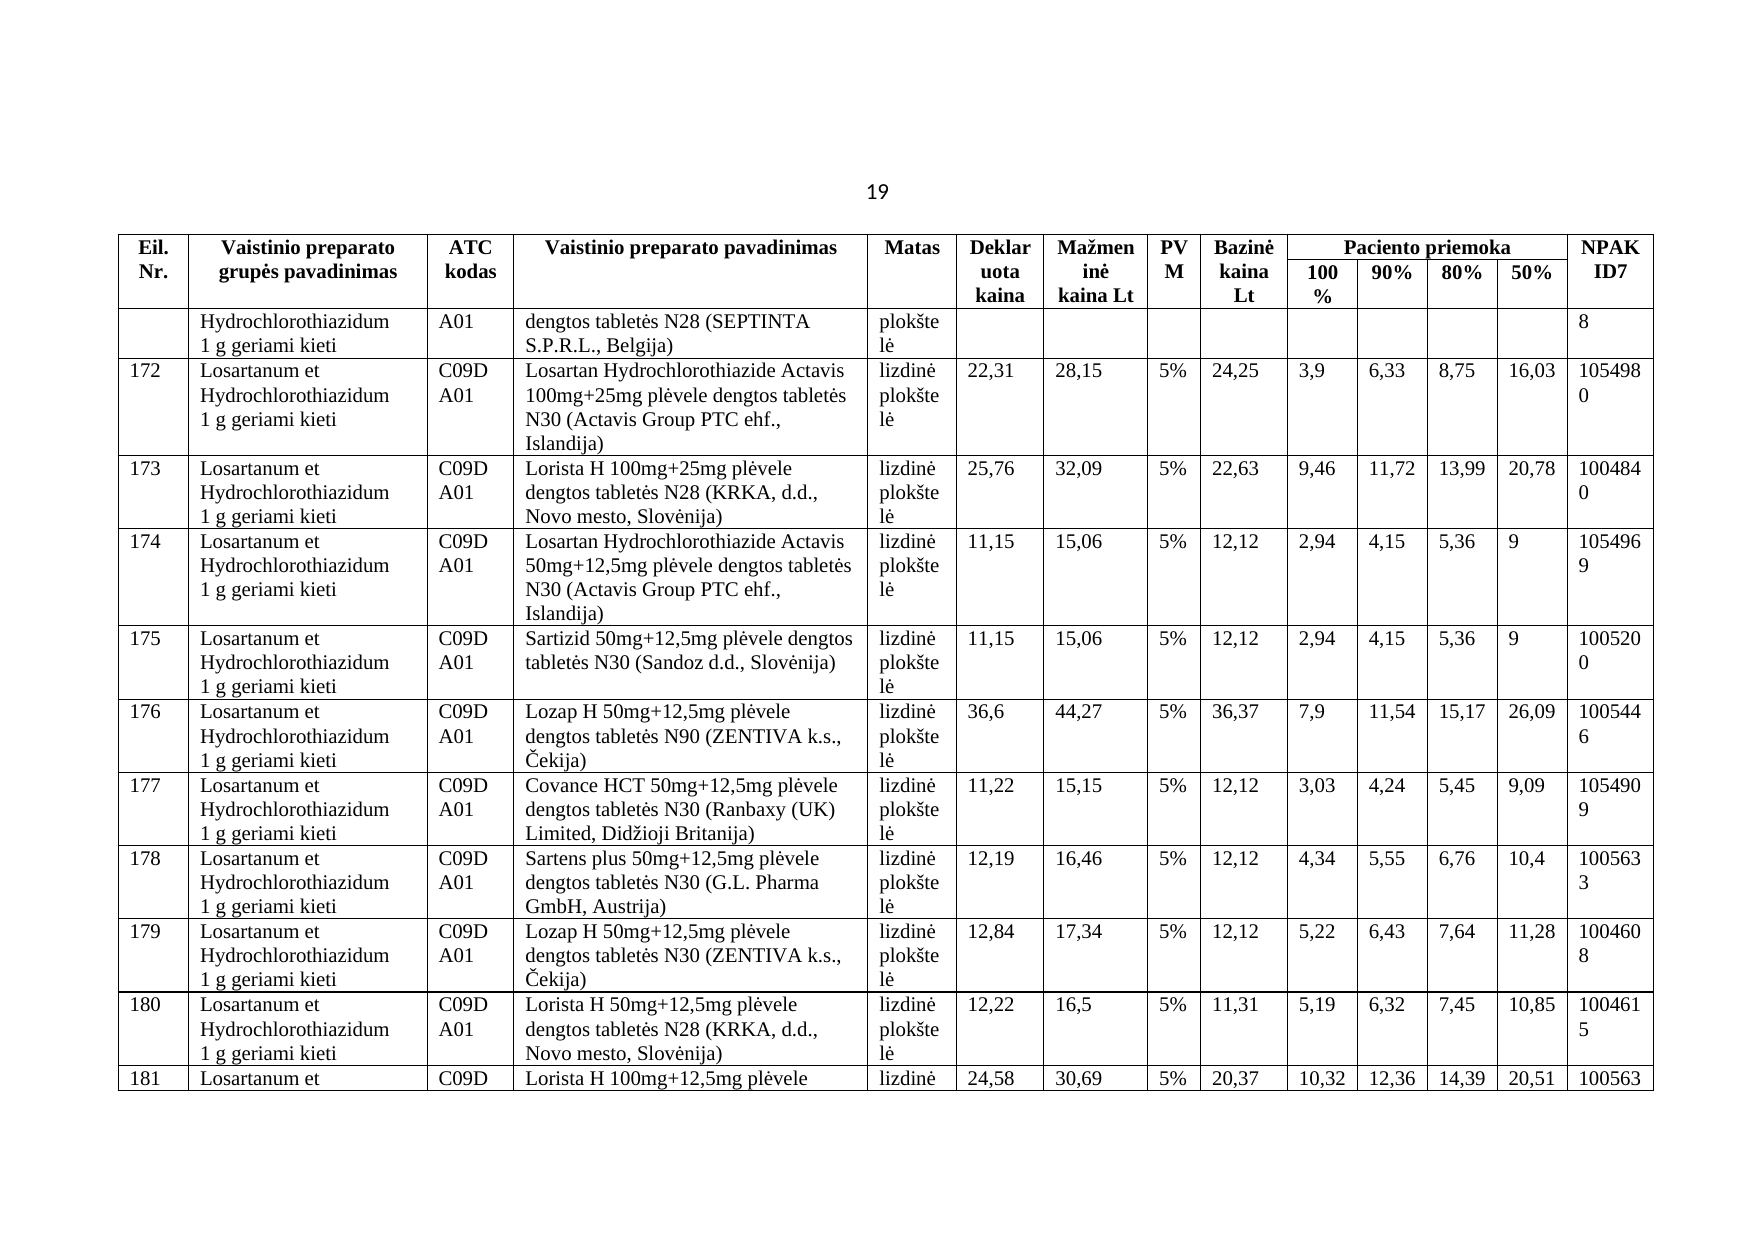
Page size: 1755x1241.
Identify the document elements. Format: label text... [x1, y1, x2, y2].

table_header NPAKID7 [1568, 235, 1653, 308]
table_cell 5% [1148, 773, 1200, 845]
table_cell Losartanum et Hydrochlorothiazidum 1 g geriami kieti [189, 359, 427, 455]
table_cell C09DA01 [428, 700, 513, 772]
table_cell 5,36 [1428, 529, 1497, 625]
table_cell C09DA01 [428, 626, 513, 698]
table_cell 11,72 [1358, 456, 1427, 528]
table_cell 6,32 [1358, 993, 1427, 1064]
table_cell 20,78 [1498, 456, 1567, 528]
table_cell lizdinė plokštelė [868, 993, 956, 1064]
table_cell 12,12 [1201, 773, 1287, 845]
table_cell 8 [1568, 309, 1653, 357]
table_header Bazinė kaina Lt [1201, 235, 1287, 308]
table_cell 5,19 [1288, 993, 1357, 1064]
table_cell 177 [119, 773, 188, 845]
table_cell Lozap H 50mg+12,5mg plėvele dengtos tabletės N30 (ZENTIVA k.s., Čekija) [514, 919, 867, 991]
table_cell 5% [1148, 456, 1200, 528]
table_cell lizdinė [868, 1066, 956, 1090]
table_cell Losartanum et Hydrochlorothiazidum 1 g geriami kieti [189, 919, 427, 991]
table_cell Lozap H 50mg+12,5mg plėvele dengtos tabletės N90 (ZENTIVA k.s., Čekija) [514, 700, 867, 772]
table_cell lizdinė plokštelė [868, 359, 956, 455]
table_cell Losartanum et Hydrochlorothiazidum 1 g geriami kieti [189, 773, 427, 845]
table_cell 10,4 [1498, 846, 1567, 918]
table_cell 44,27 [1044, 700, 1147, 772]
table_cell Sartizid 50mg+12,5mg plėvele dengtos tabletės N30 (Sandoz d.d., Slovėnija) [514, 626, 867, 698]
table_cell 12,12 [1201, 919, 1287, 991]
table_cell 1005446 [1568, 700, 1653, 772]
table_cell 17,34 [1044, 919, 1147, 991]
table_cell 5% [1148, 529, 1200, 625]
table_cell [1148, 309, 1200, 357]
table_cell 5% [1148, 1066, 1200, 1090]
table_cell 11,15 [957, 529, 1043, 625]
table_cell [1201, 309, 1287, 357]
table_cell 10,32 [1288, 1066, 1357, 1090]
table_cell [119, 309, 188, 357]
table_cell [1288, 309, 1357, 357]
table_cell 4,34 [1288, 846, 1357, 918]
table_cell 5% [1148, 359, 1200, 455]
table_cell 32,09 [1044, 456, 1147, 528]
table_cell 16,03 [1498, 359, 1567, 455]
table_cell 9 [1498, 529, 1567, 625]
table_cell 4,15 [1358, 626, 1427, 698]
table_cell 15,06 [1044, 529, 1147, 625]
table_cell Covance HCT 50mg+12,5mg plėvele dengtos tabletės N30 (Ranbaxy (UK) Limited, Didžioji Britanija) [514, 773, 867, 845]
table_header Mažmeninė kaina Lt [1044, 235, 1147, 308]
table_cell 15,06 [1044, 626, 1147, 698]
table_cell 11,28 [1498, 919, 1567, 991]
table_cell 174 [119, 529, 188, 625]
table_cell 6,76 [1428, 846, 1497, 918]
table_header Vaistinio preparato grupės pavadinimas [189, 235, 427, 308]
table_cell 9,46 [1288, 456, 1357, 528]
table_cell 8,75 [1428, 359, 1497, 455]
table_cell Lorista H 100mg+25mg plėvele dengtos tabletės N28 (KRKA, d.d., Novo mesto, Slovėnija) [514, 456, 867, 528]
table_cell 6,43 [1358, 919, 1427, 991]
table_cell 5% [1148, 626, 1200, 698]
table_cell 5,22 [1288, 919, 1357, 991]
table_cell 12,19 [957, 846, 1043, 918]
table_cell [1428, 309, 1497, 357]
table_cell lizdinė plokštelė [868, 456, 956, 528]
table_cell 28,15 [1044, 359, 1147, 455]
table_cell 5,36 [1428, 626, 1497, 698]
table_cell 178 [119, 846, 188, 918]
table_cell 16,46 [1044, 846, 1147, 918]
table_cell Losartanum et Hydrochlorothiazidum 1 g geriami kieti [189, 529, 427, 625]
table_cell 12,12 [1201, 626, 1287, 698]
table_cell 100% [1288, 260, 1357, 308]
table_cell C09DA01 [428, 993, 513, 1064]
table_cell 12,84 [957, 919, 1043, 991]
table_cell lizdinė plokštelė [868, 529, 956, 625]
table_cell C09DA01 [428, 919, 513, 991]
table_cell 1005200 [1568, 626, 1653, 698]
table_cell lizdinė plokštelė [868, 626, 956, 698]
table_cell 12,22 [957, 993, 1043, 1064]
table_cell 181 [119, 1066, 188, 1090]
table_cell Losartanum et Hydrochlorothiazidum 1 g geriami kieti [189, 846, 427, 918]
table_cell 12,12 [1201, 846, 1287, 918]
table_cell C09DA01 [428, 846, 513, 918]
table_cell [1044, 309, 1147, 357]
table_cell 7,64 [1428, 919, 1497, 991]
table_cell 11,22 [957, 773, 1043, 845]
table_cell Lorista H 100mg+12,5mg plėvele [514, 1066, 867, 1090]
table_cell 36,37 [1201, 700, 1287, 772]
table_cell 176 [119, 700, 188, 772]
table_cell [1498, 309, 1567, 357]
table_cell C09DA01 [428, 773, 513, 845]
table_cell A01 [428, 309, 513, 357]
table_cell Lorista H 50mg+12,5mg plėvele dengtos tabletės N28 (KRKA, d.d., Novo mesto, Slovėnija) [514, 993, 867, 1064]
table_cell 173 [119, 456, 188, 528]
table_cell 5% [1148, 919, 1200, 991]
table_cell C09DA01 [428, 529, 513, 625]
table_cell 30,69 [1044, 1066, 1147, 1090]
table_cell Sartens plus 50mg+12,5mg plėvele dengtos tabletės N30 (G.L. Pharma GmbH, Austrija) [514, 846, 867, 918]
table_cell Losartanum et Hydrochlorothiazidum 1 g geriami kieti [189, 993, 427, 1064]
table_cell 11,15 [957, 626, 1043, 698]
table_cell 1054969 [1568, 529, 1653, 625]
table_cell Hydrochlorothiazidum 1 g geriami kieti [189, 309, 427, 357]
table_cell Losartan Hydrochlorothiazide Actavis 50mg+12,5mg plėvele dengtos tabletės N30 (Actavis Group PTC ehf., Islandija) [514, 529, 867, 625]
table_cell 7,45 [1428, 993, 1497, 1064]
table_cell Losartanum et Hydrochlorothiazidum 1 g geriami kieti [189, 626, 427, 698]
table_cell C09DA01 [428, 359, 513, 455]
table_cell 7,9 [1288, 700, 1357, 772]
table_cell 179 [119, 919, 188, 991]
table_header Paciento priemoka [1288, 235, 1567, 259]
table_header ATC kodas [428, 235, 513, 308]
table_cell plokštelė [868, 309, 956, 357]
table_cell 1054980 [1568, 359, 1653, 455]
table_cell 1004615 [1568, 993, 1653, 1064]
table_cell 1005633 [1568, 846, 1653, 918]
table_cell [1358, 309, 1427, 357]
table_cell 24,25 [1201, 359, 1287, 455]
table_cell 3,03 [1288, 773, 1357, 845]
table_cell Losartanum et [189, 1066, 427, 1090]
table_cell lizdinė plokštelė [868, 919, 956, 991]
table_cell 175 [119, 626, 188, 698]
table_cell 4,15 [1358, 529, 1427, 625]
table_cell 5,55 [1358, 846, 1427, 918]
table_cell 4,24 [1358, 773, 1427, 845]
table_cell 12,12 [1201, 529, 1287, 625]
table_cell lizdinė plokštelė [868, 773, 956, 845]
table_cell 9 [1498, 626, 1567, 698]
table_cell dengtos tabletės N28 (SEPTINTA S.P.R.L., Belgija) [514, 309, 867, 357]
table_cell 22,63 [1201, 456, 1287, 528]
table_header Eil. Nr. [119, 235, 188, 308]
table_cell 2,94 [1288, 626, 1357, 698]
table_cell 1054909 [1568, 773, 1653, 845]
table_cell 2,94 [1288, 529, 1357, 625]
table_cell 26,09 [1498, 700, 1567, 772]
table_header Matas [868, 235, 956, 308]
table_cell 5% [1148, 700, 1200, 772]
table_cell 50% [1498, 260, 1567, 308]
table_cell 6,33 [1358, 359, 1427, 455]
table_cell 36,6 [957, 700, 1043, 772]
table_cell 1004840 [1568, 456, 1653, 528]
table_cell 10,85 [1498, 993, 1567, 1064]
table_cell lizdinė plokštelė [868, 846, 956, 918]
table_cell 172 [119, 359, 188, 455]
table_cell 12,36 [1358, 1066, 1427, 1090]
table_header Deklaruota kaina Lt [957, 235, 1043, 308]
table_cell C09D [428, 1066, 513, 1090]
table_cell C09DA01 [428, 456, 513, 528]
table_cell 80% [1428, 260, 1497, 308]
table_cell Losartanum et Hydrochlorothiazidum 1 g geriami kieti [189, 456, 427, 528]
table_cell 5% [1148, 993, 1200, 1064]
table_cell lizdinė plokštelė [868, 700, 956, 772]
table_cell 16,5 [1044, 993, 1147, 1064]
table_cell 15,15 [1044, 773, 1147, 845]
table_cell 20,37 [1201, 1066, 1287, 1090]
table_cell 5% [1148, 846, 1200, 918]
table_cell 1004608 [1568, 919, 1653, 991]
table_cell 25,76 [957, 456, 1043, 528]
table_cell 20,51 [1498, 1066, 1567, 1090]
table_cell 5,45 [1428, 773, 1497, 845]
table_cell Losartan Hydrochlorothiazide Actavis 100mg+25mg plėvele dengtos tabletės N30 (Actavis Group PTC ehf., Islandija) [514, 359, 867, 455]
table_cell 18,7 [957, 309, 1043, 357]
table_cell 11,31 [1201, 993, 1287, 1064]
table_cell 9,09 [1498, 773, 1567, 845]
table_cell Losartanum et Hydrochlorothiazidum 1 g geriami kieti [189, 700, 427, 772]
table_cell 180 [119, 993, 188, 1064]
table_cell 11,54 [1358, 700, 1427, 772]
table_cell 100563 [1568, 1066, 1653, 1090]
table_cell 13,99 [1428, 456, 1497, 528]
table_cell 22,31 [957, 359, 1043, 455]
table_cell 3,9 [1288, 359, 1357, 455]
table_header Vaistinio preparato pavadinimas [514, 235, 867, 308]
table_header PVM [1148, 235, 1200, 308]
table_cell 15,17 [1428, 700, 1497, 772]
table_cell 90% [1358, 260, 1427, 308]
table_cell 14,39 [1428, 1066, 1497, 1090]
table_cell 24,58 [957, 1066, 1043, 1090]
